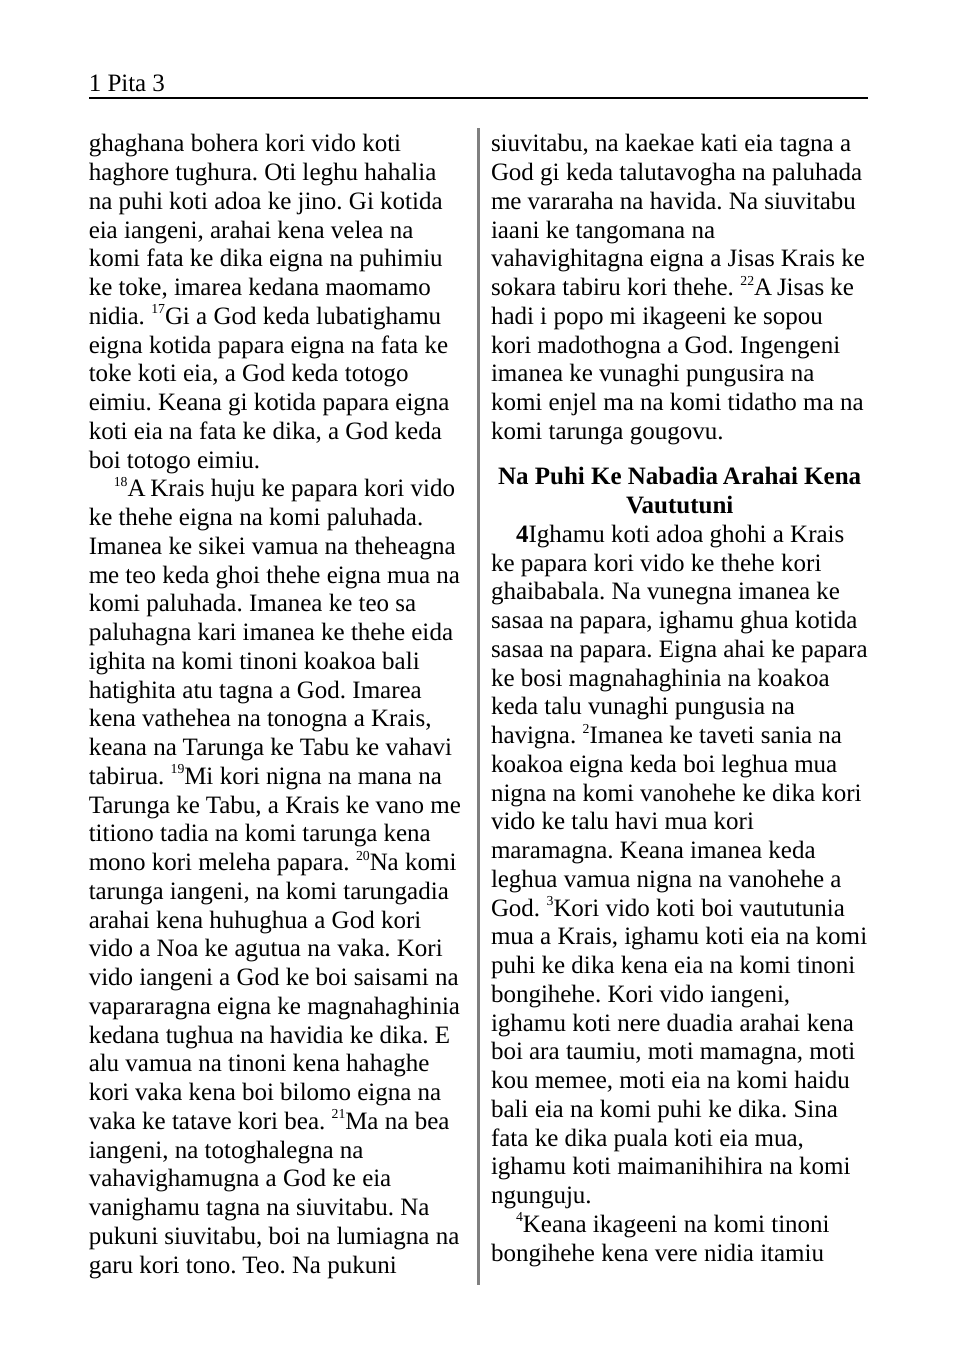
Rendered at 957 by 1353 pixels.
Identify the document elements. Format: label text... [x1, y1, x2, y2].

text siuvitabu, na kaekae kati eia tagna a God gi keda talutavogha na paluhada me vararaha na havida. Na siuvitabu iaani ke tangomana na vahavighitagna eigna a Jisas Krais ke sokara tabiru kori thehe. 22A Jisas ke hadi i popo mi ikageeni ke sopou kori madothogna a God. Ingengeni imanea ke vunaghi pungusira na komi enjel ma na komi tidatho ma na komi tarunga gougovu. [491, 128, 868, 445]
text ghaghana bohera kori vido koti haghore tughura. Oti leghu hahalia na puhi koti adoa ke jino. Gi kotida eia iangeni, arahai kena velea na komi fata ke dika eigna na puhimiu ke toke, imarea kedana maomamo nidia. 17Gi a God keda lubatighamu eigna kotida papara eigna na fata ke toke koti eia, a God keda totogo eimiu. Keana gi kotida papara eigna koti eia na fata ke dika, a God keda boi totogo eimiu. [88, 128, 466, 473]
text Na Puhi Ke Nabadia Arahai Kena Vaututuni [491, 461, 868, 519]
text 18A Krais huju ke papara kori vido ke thehe eigna na komi paluhada. Imanea ke sikei vamua na theheagna me teo keda ghoi thehe eigna mua na komi paluhada. Imanea ke teo sa paluhagna kari imanea ke thehe eida ighita na komi tinoni koakoa bali hatighita atu tagna a God. Imarea kena vathehea na tonogna a Krais, keana na Tarunga ke Tabu ke vahavi tabirua. 19Mi kori nigna na mana na Tarunga ke Tabu, a Krais ke vano me titiono tadia na komi tarunga kena mono kori meleha papara. 20Na komi tarunga iangeni, na komi tarungadia arahai kena huhughua a God kori vido a Noa ke agutua na vaka. Kori vido iangeni a God ke boi saisami na vapararagna eigna ke magnahaghinia kedana tughua na havidia ke dika. E alu vamua na tinoni kena hahaghe kori vaka kena boi bilomo eigna na vaka ke tatave kori bea. 21Ma na bea iangeni, na totoghalegna na vahavighamugna a God ke eia vanighamu tagna na siuvitabu. Na pukuni siuvitabu, boi na lumiagna na garu kori tono. Teo. Na pukuni [88, 473, 466, 1278]
text 4 1Ighamu koti adoa ghohi a Krais ke papara kori vido ke thehe kori ghaibabala. Na vunegna imanea ke sasaa na papara, ighamu ghua kotida sasaa na papara. Eigna ahai ke papara ke bosi magnahaghinia na koakoa keda talu vunaghi pungusia na havigna. 2Imanea ke taveti sania na koakoa eigna keda boi leghua mua nigna na komi vanohehe ke dika kori vido ke talu havi mua kori maramagna. Keana imanea keda leghua vamua nigna na vanohehe a God. 3Kori vido koti boi vaututunia mua a Krais, ighamu koti eia na komi puhi ke dika kena eia na komi tinoni bongihehe. Kori vido iangeni, ighamu koti nere duadia arahai kena boi ara taumiu, moti mamagna, moti kou memee, moti eia na komi haidu bali eia na komi puhi ke dika. Sina fata ke dika puala koti eia mua, ighamu koti maimanihihira na komi ngunguju. [491, 519, 868, 1209]
text 4Keana ikageeni na komi tinoni bongihehe kena vere nidia itamiu [491, 1209, 868, 1266]
